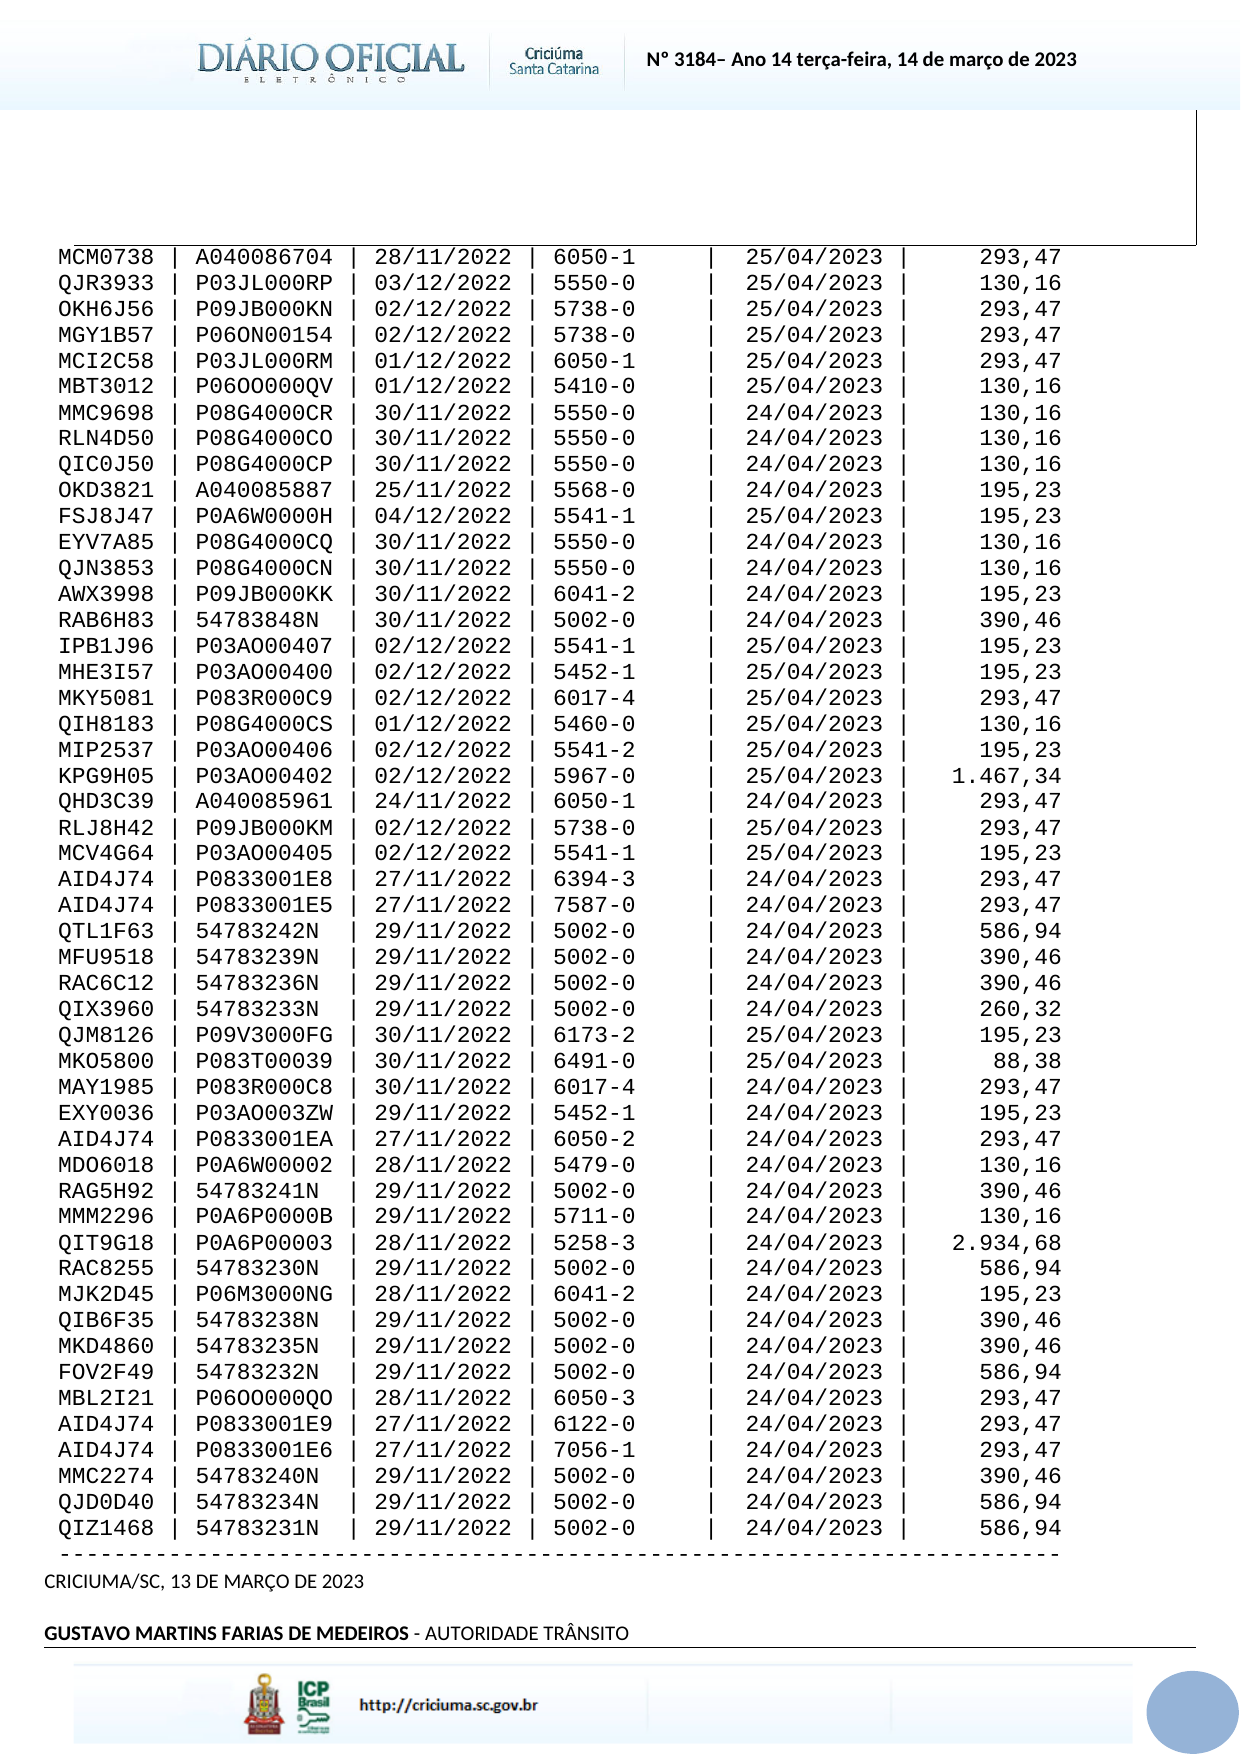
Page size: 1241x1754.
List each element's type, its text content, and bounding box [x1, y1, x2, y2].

text QIC0J50 | P08G4000CP | 30/11/2022 | 5550-0 | 24/04/2023 | 130,16 [44, 453, 1196, 479]
text QIT9G18 | P0A6P00003 | 28/11/2022 | 5258-3 | 24/04/2023 | 2.934,68 [44, 1231, 1196, 1257]
text MIP2537 | P03AO00406 | 02/12/2022 | 5541-2 | 25/04/2023 | 195,23 [44, 738, 1196, 764]
text QJR3933 | P03JL000RP | 03/12/2022 | 5550-0 | 25/04/2023 | 130,16 [44, 271, 1196, 297]
text QJD0D40 | 54783234N | 29/11/2022 | 5002-0 | 24/04/2023 | 586,94 [44, 1490, 1196, 1516]
text AID4J74 | P0833001E6 | 27/11/2022 | 7056-1 | 24/04/2023 | 293,47 [44, 1438, 1196, 1464]
text RLN4D50 | P08G4000CO | 30/11/2022 | 5550-0 | 24/04/2023 | 130,16 [44, 427, 1196, 453]
text MCI2C58 | P03JL000RM | 01/12/2022 | 6050-1 | 25/04/2023 | 293,47 [44, 349, 1196, 375]
text OKH6J56 | P09JB000KN | 02/12/2022 | 5738-0 | 25/04/2023 | 293,47 [44, 297, 1196, 323]
text MCV4G64 | P03AO00405 | 02/12/2022 | 5541-1 | 25/04/2023 | 195,23 [44, 842, 1196, 868]
text QHD3C39 | A040085961 | 24/11/2022 | 6050-1 | 24/04/2023 | 293,47 [44, 790, 1196, 816]
text AID4J74 | P0833001E9 | 27/11/2022 | 6122-0 | 24/04/2023 | 293,47 [44, 1412, 1196, 1438]
text AID4J74 | P0833001E5 | 27/11/2022 | 7587-0 | 24/04/2023 | 293,47 [44, 894, 1196, 919]
text RAG5H92 | 54783241N | 29/11/2022 | 5002-0 | 24/04/2023 | 390,46 [44, 1179, 1196, 1205]
text RAB6H83 | 54783848N | 30/11/2022 | 5002-0 | 24/04/2023 | 390,46 [44, 608, 1196, 634]
text AID4J74 | P0833001E8 | 27/11/2022 | 6394-3 | 24/04/2023 | 293,47 [44, 868, 1196, 894]
text RAC6C12 | 54783236N | 29/11/2022 | 5002-0 | 24/04/2023 | 390,46 [44, 971, 1196, 997]
text MGY1B57 | P06ON00154 | 02/12/2022 | 5738-0 | 25/04/2023 | 293,47 [44, 323, 1196, 349]
text QJN3853 | P08G4000CN | 30/11/2022 | 5550-0 | 24/04/2023 | 130,16 [44, 556, 1196, 582]
text AWX3998 | P09JB000KK | 30/11/2022 | 6041-2 | 24/04/2023 | 195,23 [44, 582, 1196, 608]
text AID4J74 | P0833001EA | 27/11/2022 | 6050-2 | 24/04/2023 | 293,47 [44, 1127, 1196, 1153]
text MBL2I21 | P06OO000QO | 28/11/2022 | 6050-3 | 24/04/2023 | 293,47 [44, 1386, 1196, 1412]
text OKD3821 | A040085887 | 25/11/2022 | 5568-0 | 24/04/2023 | 195,23 [44, 479, 1196, 504]
text FOV2F49 | 54783232N | 29/11/2022 | 5002-0 | 24/04/2023 | 586,94 [44, 1361, 1196, 1386]
text MKD4860 | 54783235N | 29/11/2022 | 5002-0 | 24/04/2023 | 390,46 [44, 1334, 1196, 1361]
text MMM2296 | P0A6P0000B | 29/11/2022 | 5711-0 | 24/04/2023 | 130,16 [44, 1205, 1196, 1231]
text MMC2274 | 54783240N | 29/11/2022 | 5002-0 | 24/04/2023 | 390,46 [44, 1464, 1196, 1490]
text RLJ8H42 | P09JB000KM | 02/12/2022 | 5738-0 | 25/04/2023 | 293,47 [44, 816, 1196, 842]
text RAC8255 | 54783230N | 29/11/2022 | 5002-0 | 24/04/2023 | 586,94 [44, 1257, 1196, 1283]
text QJM8126 | P09V3000FG | 30/11/2022 | 6173-2 | 25/04/2023 | 195,23 [44, 1023, 1196, 1049]
text GUSTAVO MARTINS FARIAS DE MEDEIROS - AUTORIDADE TRÂNSITO [44, 1593, 1196, 1647]
text MHE3I57 | P03AO00400 | 02/12/2022 | 5452-1 | 25/04/2023 | 195,23 [44, 660, 1196, 686]
text MBT3012 | P06OO000QV | 01/12/2022 | 5410-0 | 25/04/2023 | 130,16 [44, 375, 1196, 401]
text MDO6018 | P0A6W00002 | 28/11/2022 | 5479-0 | 24/04/2023 | 130,16 [44, 1153, 1196, 1179]
text EYV7A85 | P08G4000CQ | 30/11/2022 | 5550-0 | 24/04/2023 | 130,16 [44, 531, 1196, 556]
text KPG9H05 | P03AO00402 | 02/12/2022 | 5967-0 | 25/04/2023 | 1.467,34 [44, 764, 1196, 790]
text QIH8183 | P08G4000CS | 01/12/2022 | 5460-0 | 25/04/2023 | 130,16 [44, 712, 1196, 738]
text IPB1J96 | P03AO00407 | 02/12/2022 | 5541-1 | 25/04/2023 | 195,23 [44, 634, 1196, 660]
text MMC9698 | P08G4000CR | 30/11/2022 | 5550-0 | 24/04/2023 | 130,16 [44, 401, 1196, 427]
text MAY1985 | P083R000C8 | 30/11/2022 | 6017-4 | 24/04/2023 | 293,47 [44, 1075, 1196, 1101]
text CRICIUMA/SC, 13 DE MARÇO DE 2023 [44, 1568, 1196, 1593]
text MFU9518 | 54783239N | 29/11/2022 | 5002-0 | 24/04/2023 | 390,46 [44, 946, 1196, 971]
text QTL1F63 | 54783242N | 29/11/2022 | 5002-0 | 24/04/2023 | 586,94 [44, 919, 1196, 946]
text QIX3960 | 54783233N | 29/11/2022 | 5002-0 | 24/04/2023 | 260,32 [44, 997, 1196, 1023]
text FSJ8J47 | P0A6W0000H | 04/12/2022 | 5541-1 | 25/04/2023 | 195,23 [44, 504, 1196, 531]
text MKY5081 | P083R000C9 | 02/12/2022 | 6017-4 | 25/04/2023 | 293,47 [44, 686, 1196, 712]
text QIB6F35 | 54783238N | 29/11/2022 | 5002-0 | 24/04/2023 | 390,46 [44, 1309, 1196, 1334]
text MKO5800 | P083T00039 | 30/11/2022 | 6491-0 | 25/04/2023 | 88,38 [44, 1049, 1196, 1075]
text QIZ1468 | 54783231N | 29/11/2022 | 5002-0 | 24/04/2023 | 586,94 [44, 1516, 1196, 1542]
text MCM0738 | A040086704 | 28/11/2022 | 6050-1 | 25/04/2023 | 293,47 [44, 245, 1196, 271]
text ------------------------------------------------------------------------- [44, 1542, 1196, 1568]
text MJK2D45 | P06M3000NG | 28/11/2022 | 6041-2 | 24/04/2023 | 195,23 [44, 1283, 1196, 1309]
text EXY0036 | P03AO003ZW | 29/11/2022 | 5452-1 | 24/04/2023 | 195,23 [44, 1101, 1196, 1127]
